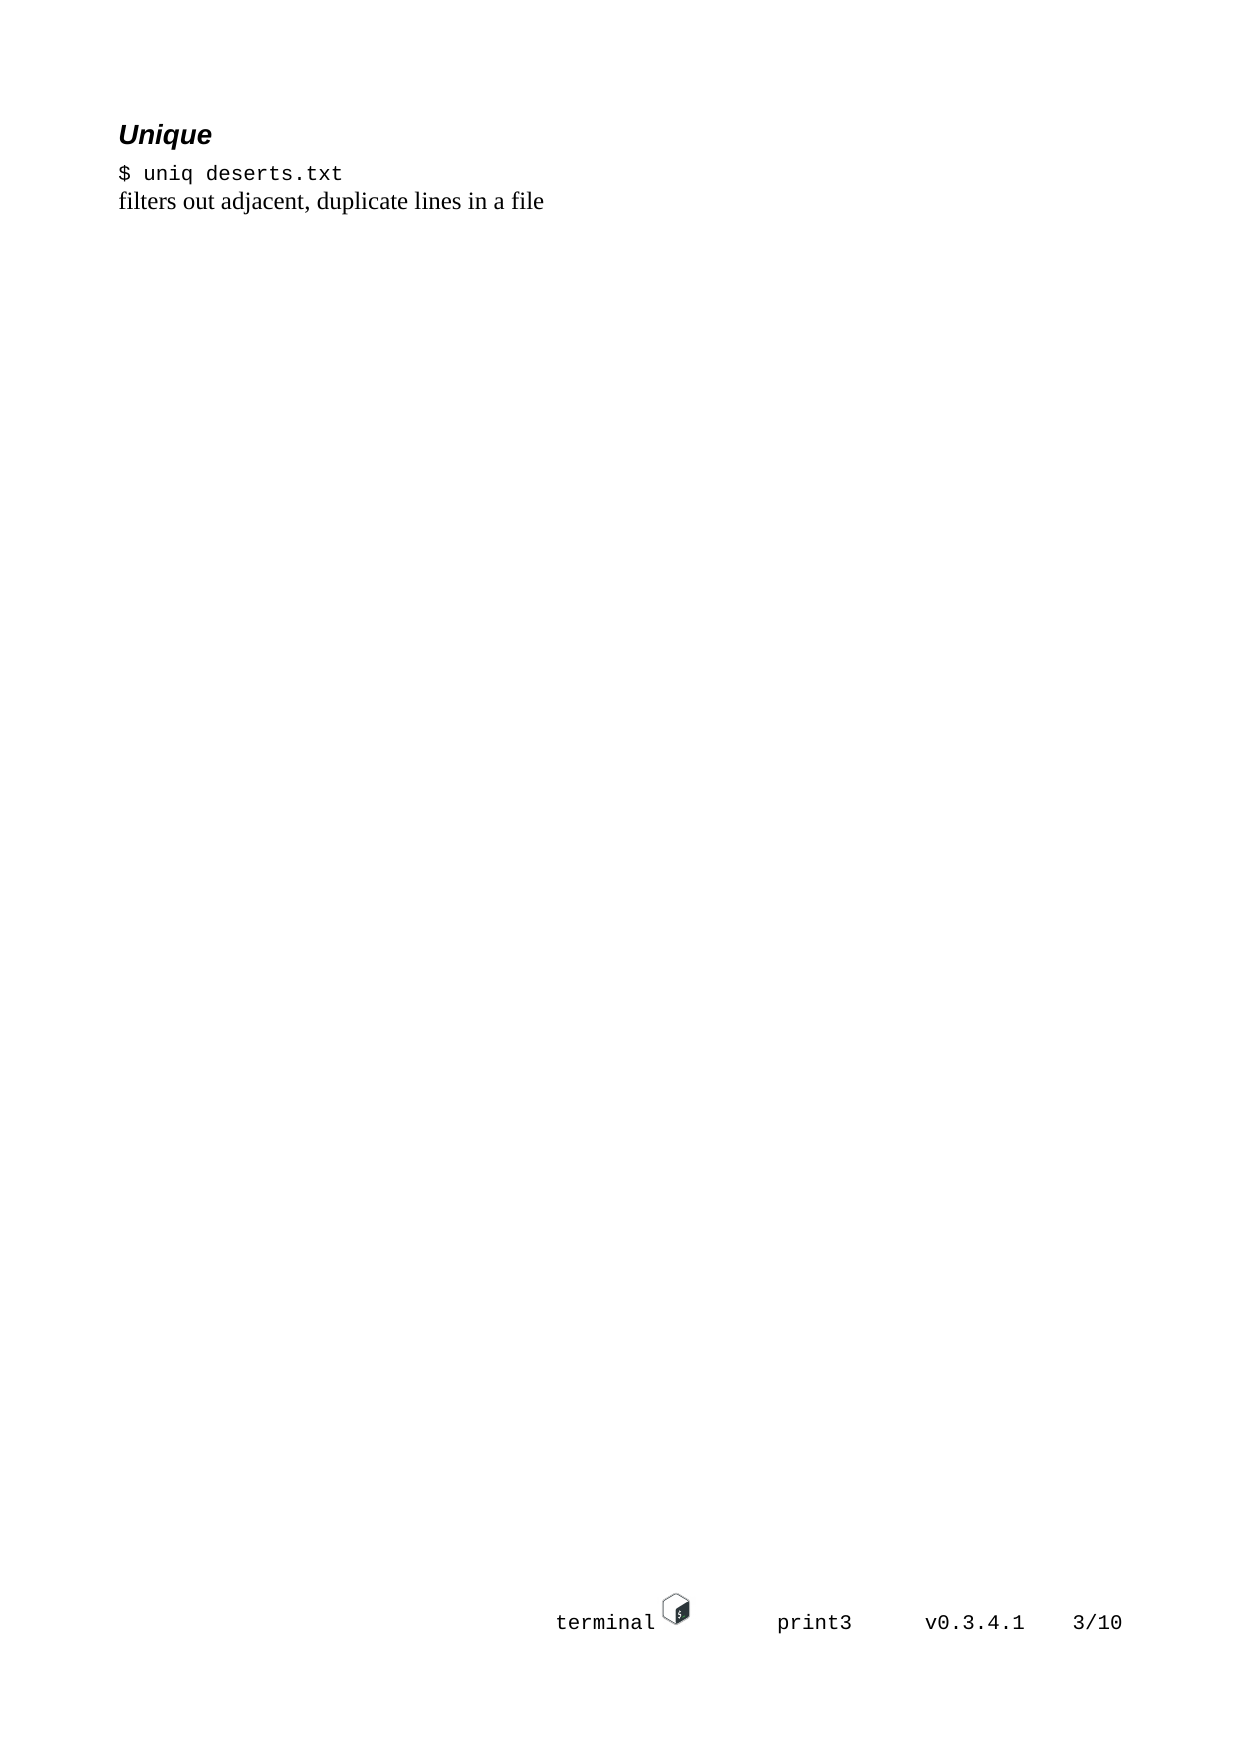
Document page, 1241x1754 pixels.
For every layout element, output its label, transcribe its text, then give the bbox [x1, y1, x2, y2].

text filters out adjacent, duplicate lines in a file [118, 186, 591, 215]
picture [655, 1588, 697, 1630]
subtitle Unique [118, 118, 591, 150]
text $ uniq deserts.txt [118, 162, 591, 186]
